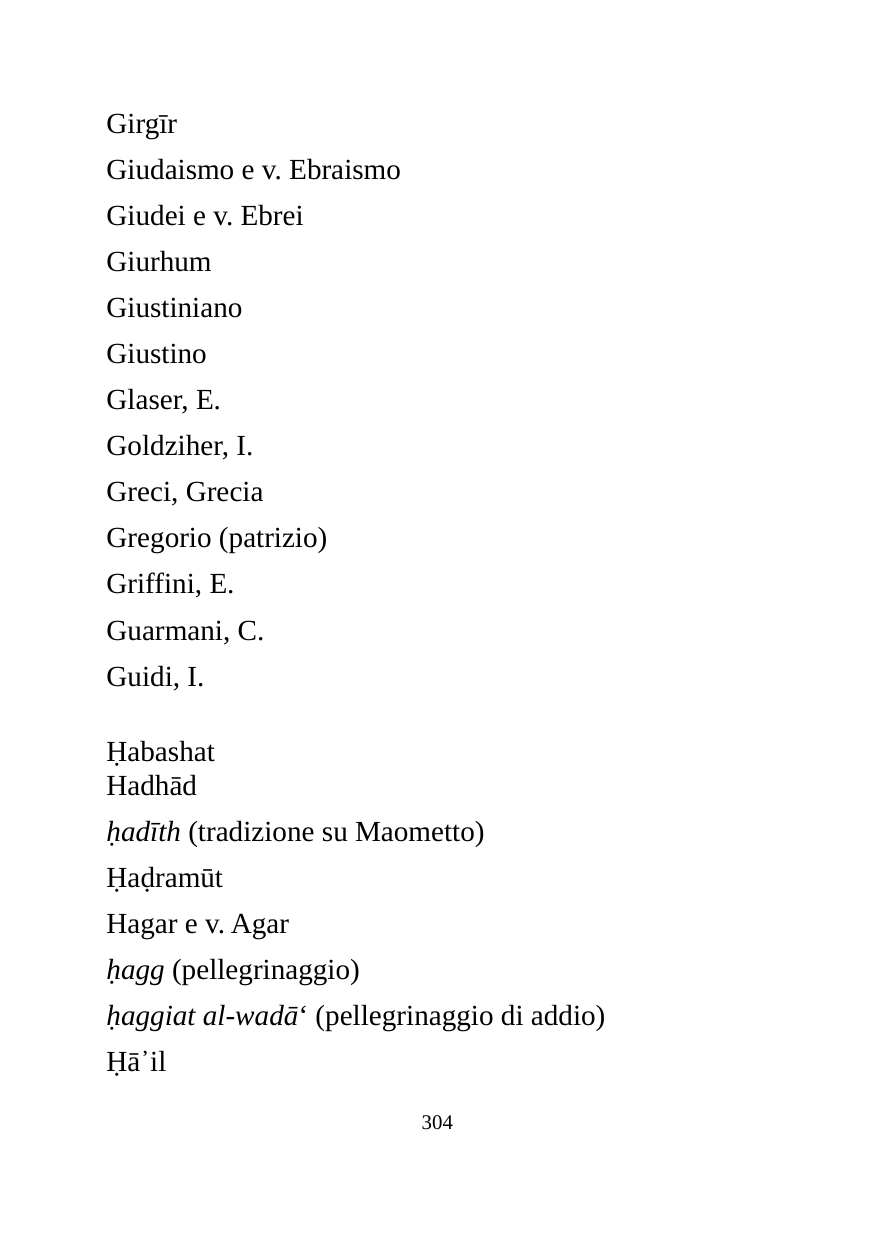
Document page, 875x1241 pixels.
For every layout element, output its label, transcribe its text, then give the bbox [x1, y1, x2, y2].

text Giustino [106, 336, 768, 370]
text Ḥaḍramūt [106, 860, 768, 893]
text Giurhum [106, 244, 768, 278]
text Greci, Grecia [106, 474, 768, 508]
text Giustiniano [106, 290, 768, 324]
text Gregorio (patrizio) [106, 521, 768, 554]
text Guidi, I. [106, 659, 768, 692]
text Guarmani, C. [106, 613, 768, 646]
text Goldziher, I. [106, 428, 768, 462]
text Glaser, E. [106, 382, 768, 416]
text ḥadīth (tradizione su Maometto) [106, 814, 768, 847]
text Girgīr [106, 106, 768, 140]
text Ḥabashat [106, 734, 768, 768]
text ḥaggiat al-wadā‘ (pellegrinaggio di addio) [106, 998, 768, 1032]
text Hagar e v. Agar [106, 906, 768, 939]
text Hadhād [106, 768, 768, 801]
text Giudei e v. Ebrei [106, 198, 768, 232]
text ḥagg (pellegrinaggio) [106, 952, 768, 986]
text Ḥā᾽il [106, 1044, 768, 1078]
text Giudaismo e v. Ebraismo [106, 152, 768, 186]
text Griffini, E. [106, 567, 768, 600]
